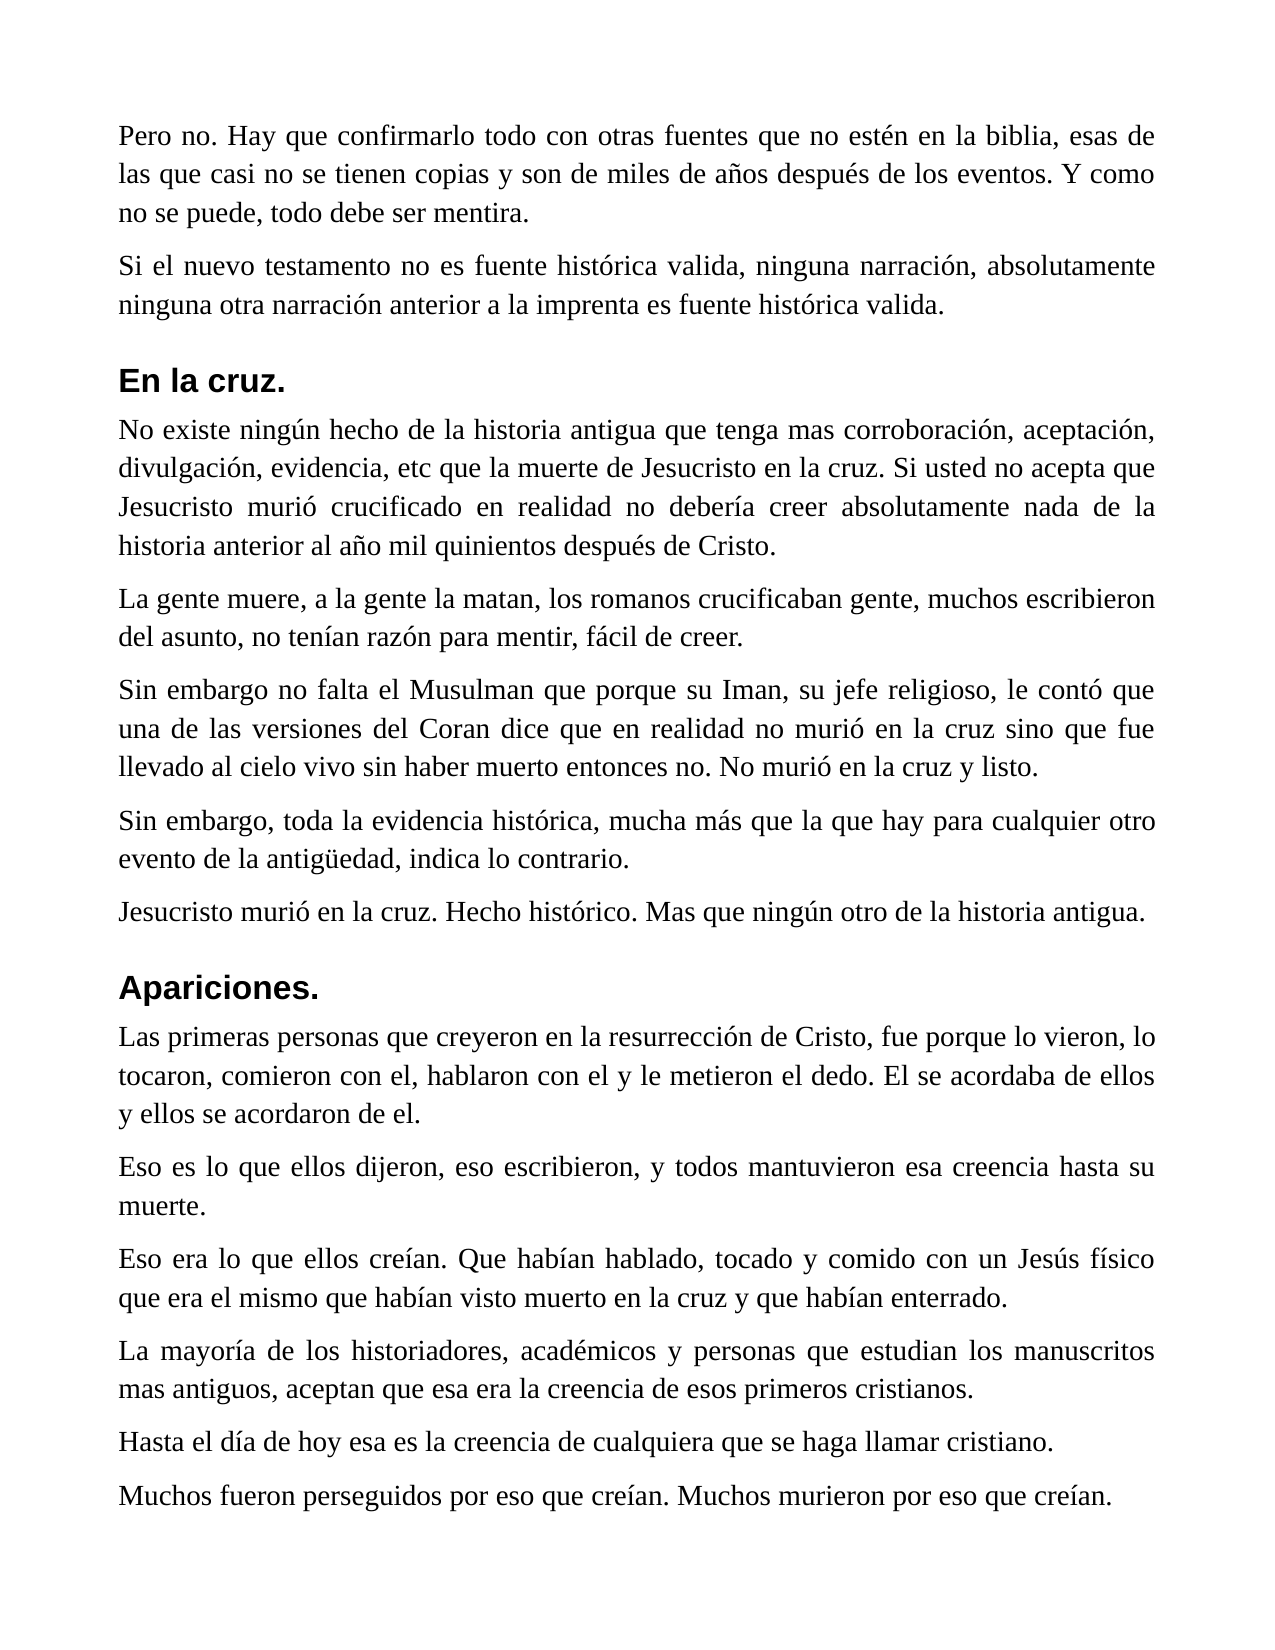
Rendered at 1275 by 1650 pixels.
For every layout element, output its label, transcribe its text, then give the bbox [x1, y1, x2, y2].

text No existe ningún hecho de la historia antigua que tenga mas corroboración, aceptación, divulgación, evidencia, etc que la muerte de Jesucristo en la cruz. Si usted no acepta que Jesucristo murió crucificado en realidad no debería creer absolutamente nada de la historia anterior al año mil quinientos después de Cristo. [118, 412, 1157, 561]
text Eso era lo que ellos creían. Que habían hablado, tocado y comido con un Jesús físico que era el mismo que habían visto muerto en la cruz y que habían enterrado. [118, 1241, 1157, 1313]
text Muchos fueron perseguidos por eso que creían. Muchos murieron por eso que creían. [118, 1478, 1157, 1511]
text Sin embargo, toda la evidencia histórica, mucha más que la que hay para cualquier otro evento de la antigüedad, indica lo contrario. [118, 803, 1157, 875]
text Hasta el día de hoy esa es la creencia de cualquiera que se haga llamar cristiano. [118, 1424, 1157, 1458]
text Jesucristo murió en la cruz. Hecho histórico. Mas que ningún otro de la historia antigua. [118, 894, 1157, 928]
subtitle Apariciones. [118, 968, 1157, 1007]
text Sin embargo no falta el Musulman que porque su Iman, su jefe religioso, le contó que una de las versiones del Coran dice que en realidad no murió en la cruz sino que fue llevado al cielo vivo sin haber muerto entonces no. No murió en la cruz y listo. [118, 672, 1157, 783]
text Eso es lo que ellos dijeron, eso escribieron, y todos mantuvieron esa creencia hasta su muerte. [118, 1149, 1157, 1222]
subtitle En la cruz. [118, 361, 1157, 399]
text Las primeras personas que creyeron en la resurrección de Cristo, fue porque lo vieron, lo tocaron, comieron con el, hablaron con el y le metieron el dedo. El se acordaba de ellos y ellos se acordaron de el. [118, 1019, 1157, 1130]
text La gente muere, a la gente la matan, los romanos crucificaban gente, muchos escribieron del asunto, no tenían razón para mentir, fácil de creer. [118, 581, 1157, 653]
text La mayoría de los historiadores, académicos y personas que estudian los manuscritos mas antiguos, aceptan que esa era la creencia de esos primeros cristianos. [118, 1333, 1157, 1405]
text Si el nuevo testamento no es fuente histórica valida, ninguna narración, absolutamente ninguna otra narración anterior a la imprenta es fuente histórica valida. [118, 248, 1157, 320]
text Pero no. Hay que confirmarlo todo con otras fuentes que no estén en la biblia, esas de las que casi no se tienen copias y son de miles de años después de los eventos. Y como no se puede, todo debe ser mentira. [118, 118, 1157, 229]
